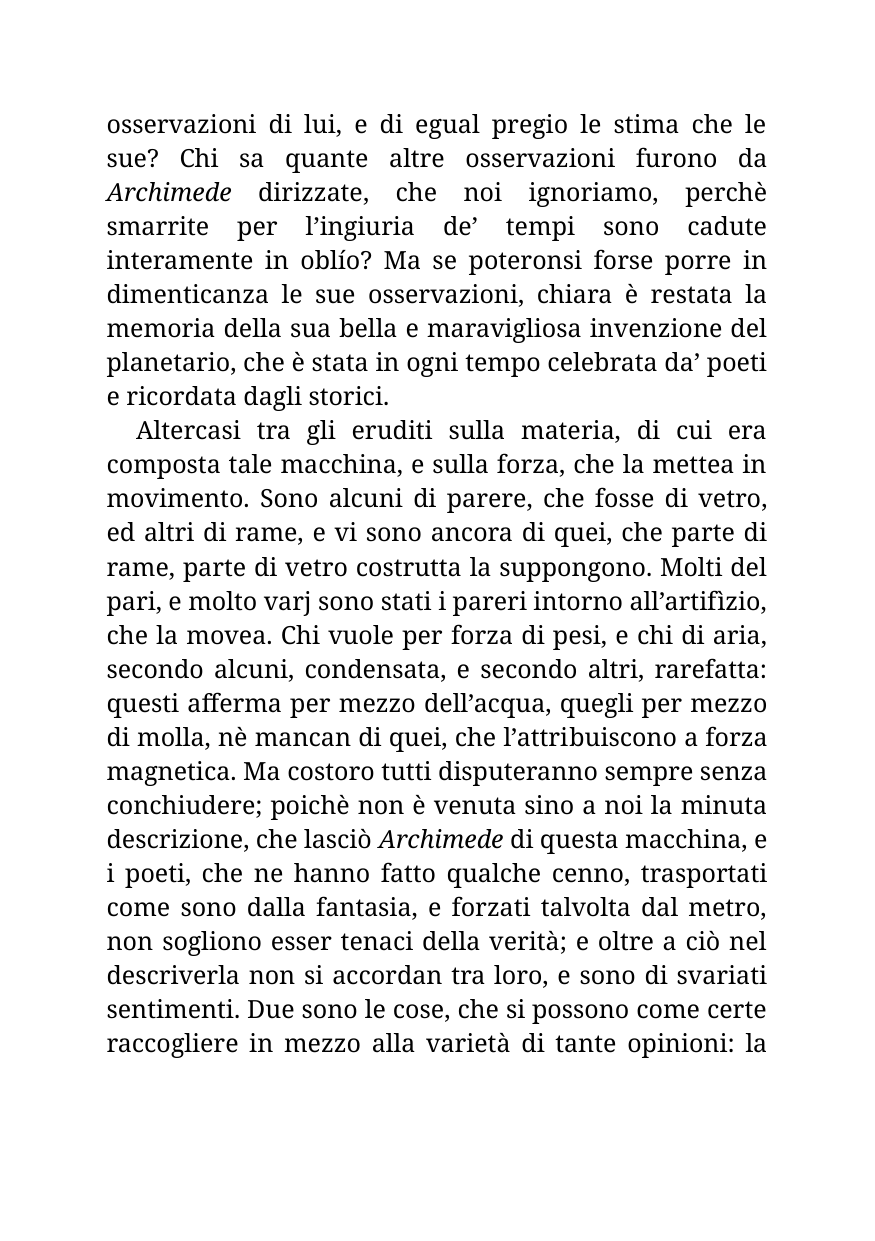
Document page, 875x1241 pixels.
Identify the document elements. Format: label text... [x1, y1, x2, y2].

text osservazioni di lui, e di egual pregio le stima che le sue? Chi sa quante altre osservazioni furono da Archimede dirizzate, che noi ignoriamo, perchè smarrite per l’ingiuria de’ tempi sono cadute interamente in oblío? Ma se poteronsi forse porre in dimenticanza le sue osservazioni, chiara è restata la memoria della sua bella e maravigliosa invenzione del planetario, che è stata in ogni tempo celebrata da’ poeti e ricordata dagli storici. [106, 106, 768, 413]
text Altercasi tra gli eruditi sulla materia, di cui era composta tale macchina, e sulla forza, che la mettea in movimento. Sono alcuni di parere, che fosse di vetro, ed altri di rame, e vi sono ancora di quei, che parte di rame, parte di vetro costrutta la suppongono. Molti del pari, e molto varj sono stati i pareri intorno all’artifìzio, che la movea. Chi vuole per forza di pesi, e chi di aria, secondo alcuni, condensata, e secondo altri, rarefatta: questi afferma per mezzo dell’acqua, quegli per mezzo di molla, nè mancan di quei, che l’attribuiscono a forza magnetica. Ma costoro tutti disputeranno sempre senza conchiudere; poichè non è venuta sino a noi la minuta descrizione, che lasciò Archimede di questa macchina, e i poeti, che ne hanno fatto qualche cenno, trasportati come sono dalla fantasia, e forzati talvolta dal metro, non sogliono esser tenaci della verità; e oltre a ciò nel descriverla non si accordan tra loro, e sono di svariati sentimenti. Due sono le cose, che si possono come certe raccogliere in mezzo alla varietà di tante opinioni: la [106, 413, 768, 1060]
